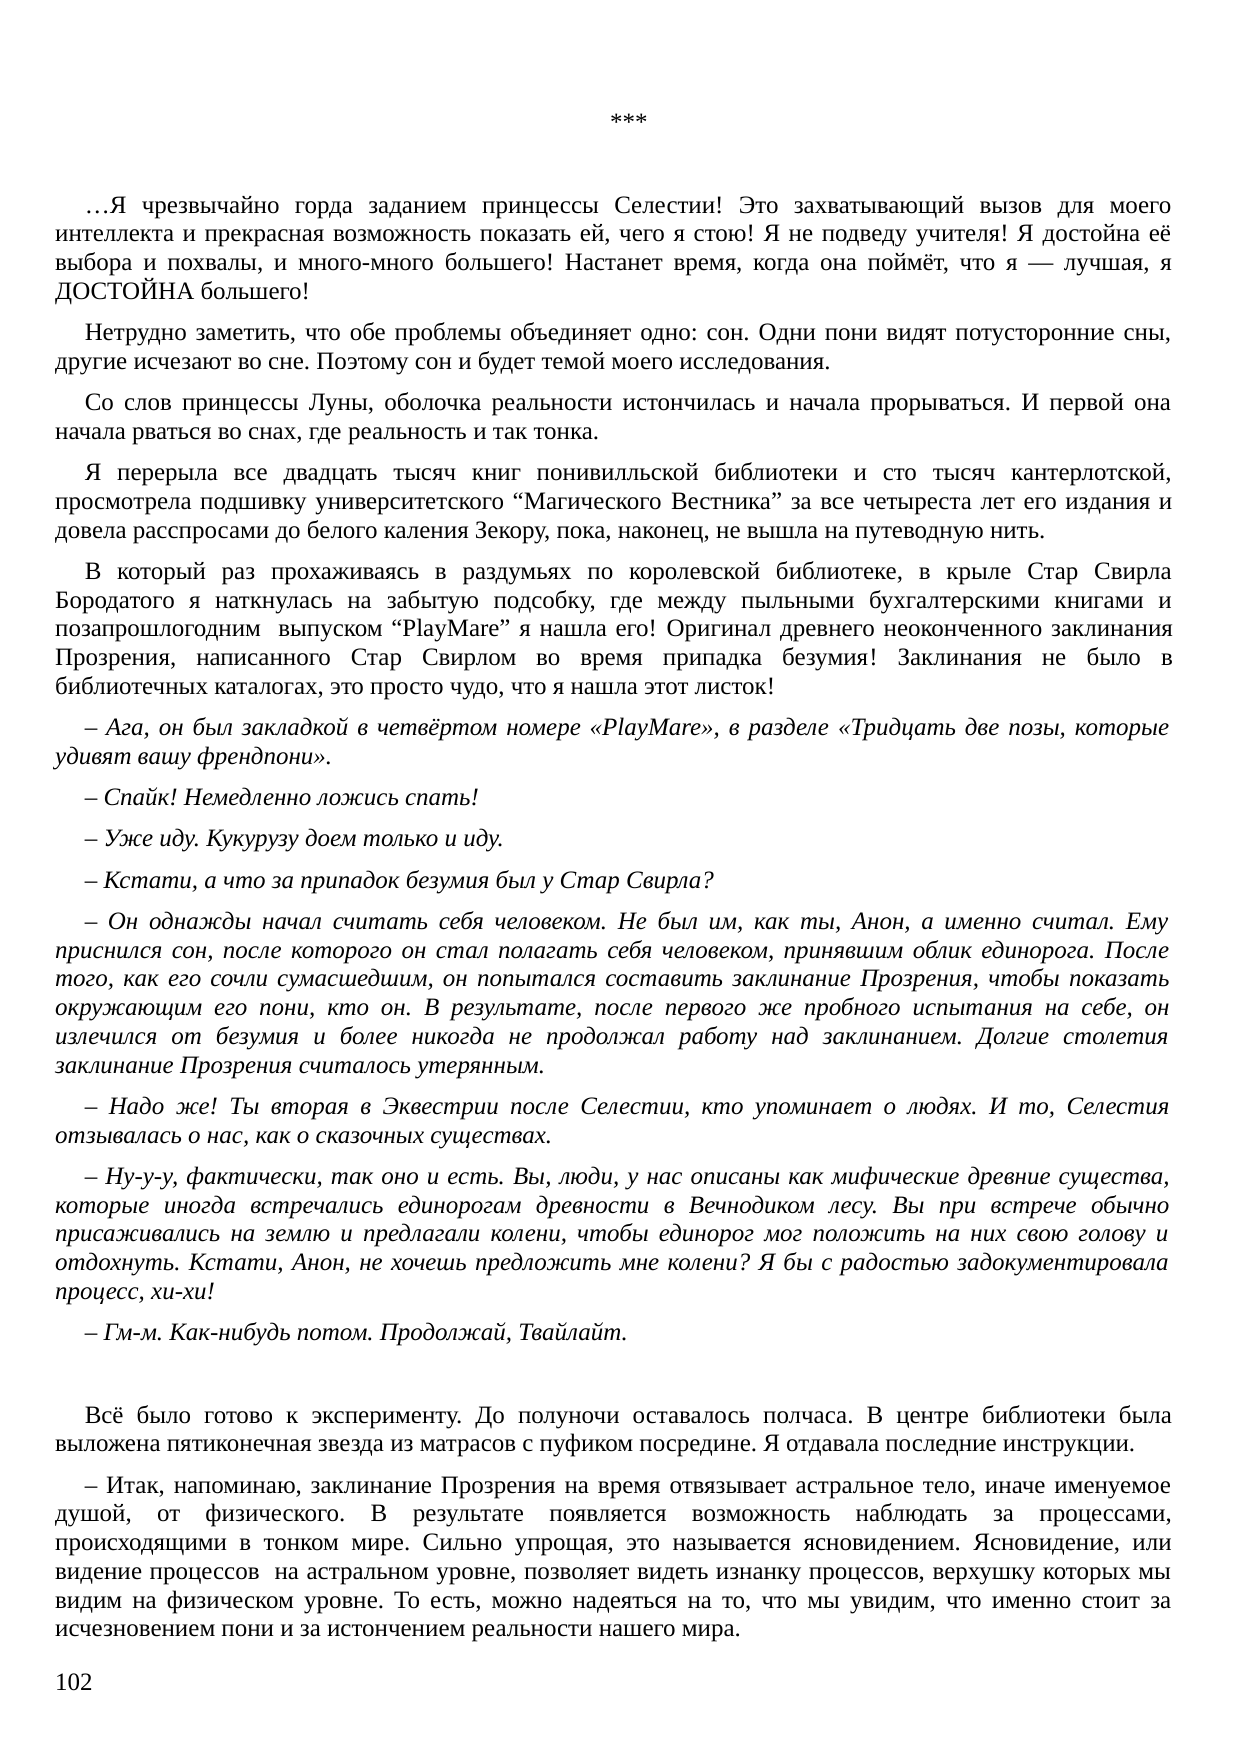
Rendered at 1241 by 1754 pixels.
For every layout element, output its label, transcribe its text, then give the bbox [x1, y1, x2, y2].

text – Уже иду. Кукурузу доем только и иду. [55, 823, 1173, 852]
text – Ага, он был закладкой в четвёртом номере «PlayMare», в разделе «Тридцать две позы, которые удивят вашу френдпони». [55, 712, 1173, 770]
text – Он однажды начал считать себя человеком. Не был им, как ты, Анон, а именно считал. Ему приснился сон, после которого он стал полагать себя человеком, принявшим облик единорога. После того, как его сочли сумасшедшим, он попытался составить заклинание Прозрения, чтобы показать окружающим его пони, кто он. В результате, после первого же пробного испытания на себе, он излечился от безумия и более никогда не продолжал работу над заклинанием. Долгие столетия заклинание Прозрения считалось утерянным. [55, 906, 1173, 1078]
text – Надо же! Ты вторая в Эквестрии после Селестии, кто упоминает о людях. И то, Селестия отзывалась о нас, как о сказочных существах. [55, 1091, 1173, 1148]
text Со слов принцессы Луны, оболочка реальности истончилась и начала прорываться. И первой она начала рваться во снах, где реальность и так тонка. [55, 387, 1173, 445]
text – Ну-у-у, фактически, так оно и есть. Вы, люди, у нас описаны как мифические древние существа, которые иногда встречались единорогам древности в Вечнодиком лесу. Вы при встрече обычно присаживались на землю и предлагали колени, чтобы единорог мог положить на них свою голову и отдохнуть. Кстати, Анон, не хочешь предложить мне колени? Я бы с радостью задокументировала процесс, хи-хи! [55, 1161, 1173, 1305]
text Всё было готово к эксперименту. До полуночи оставалось полчаса. В центре библиотеки была выложена пятиконечная звезда из матрасов с пуфиком посредине. Я отдавала последние инструкции. [55, 1400, 1173, 1457]
text – Кстати, а что за припадок безумия был у Стар Свирла? [55, 865, 1173, 893]
text В который раз прохаживаясь в раздумьях по королевской библиотеке, в крыле Стар Свирла Бородатого я наткнулась на забытую подсобку, где между пыльными бухгалтерскими книгами и позапрошлогодним выпуском “PlayMare” я нашла его! Оригинал древнего неоконченного заклинания Прозрения, написанного Стар Свирлом во время припадка безумия! Заклинания не было в библиотечных каталогах, это просто чудо, что я нашла этот листок! [55, 556, 1173, 700]
text *** [55, 107, 1173, 136]
text Я перерыла все двадцать тысяч книг понивилльской библиотеки и сто тысяч кантерлотской, просмотрела подшивку университетского “Магического Вестника” за все четыреста лет его издания и довела расспросами до белого каления Зекору, пока, наконец, не вышла на путеводную нить. [55, 457, 1173, 543]
text – Спайк! Немедленно ложись спать! [55, 782, 1173, 811]
text – Гм-м. Как-нибудь потом. Продолжай, Твайлайт. [55, 1317, 1173, 1346]
text Нетрудно заметить, что обе проблемы объединяет одно: сон. Одни пони видят потусторонние сны, другие исчезают во сне. Поэтому сон и будет темой моего исследования. [55, 317, 1173, 375]
text – Итак, напоминаю, заклинание Прозрения на время отвязывает астральное тело, иначе именуемое душой, от физического. В результате появляется возможность наблюдать за процессами, происходящими в тонком мире. Сильно упрощая, это называется ясновидением. Ясновидение, или видение процессов на астральном уровне, позволяет видеть изнанку процессов, верхушку которых мы видим на физическом уровне. То есть, можно надеяться на то, что мы увидим, что именно стоит за исчезновением пони и за истончением реальности нашего мира. [55, 1470, 1173, 1642]
text …Я чрезвычайно горда заданием принцессы Селестии! Это захватывающий вызов для моего интеллекта и прекрасная возможность показать ей, чего я стою! Я не подведу учителя! Я достойна её выбора и похвалы, и много-много большего! Настанет время, когда она поймёт, что я — лучшая, я ДОСТОЙНА большего! [55, 190, 1173, 305]
